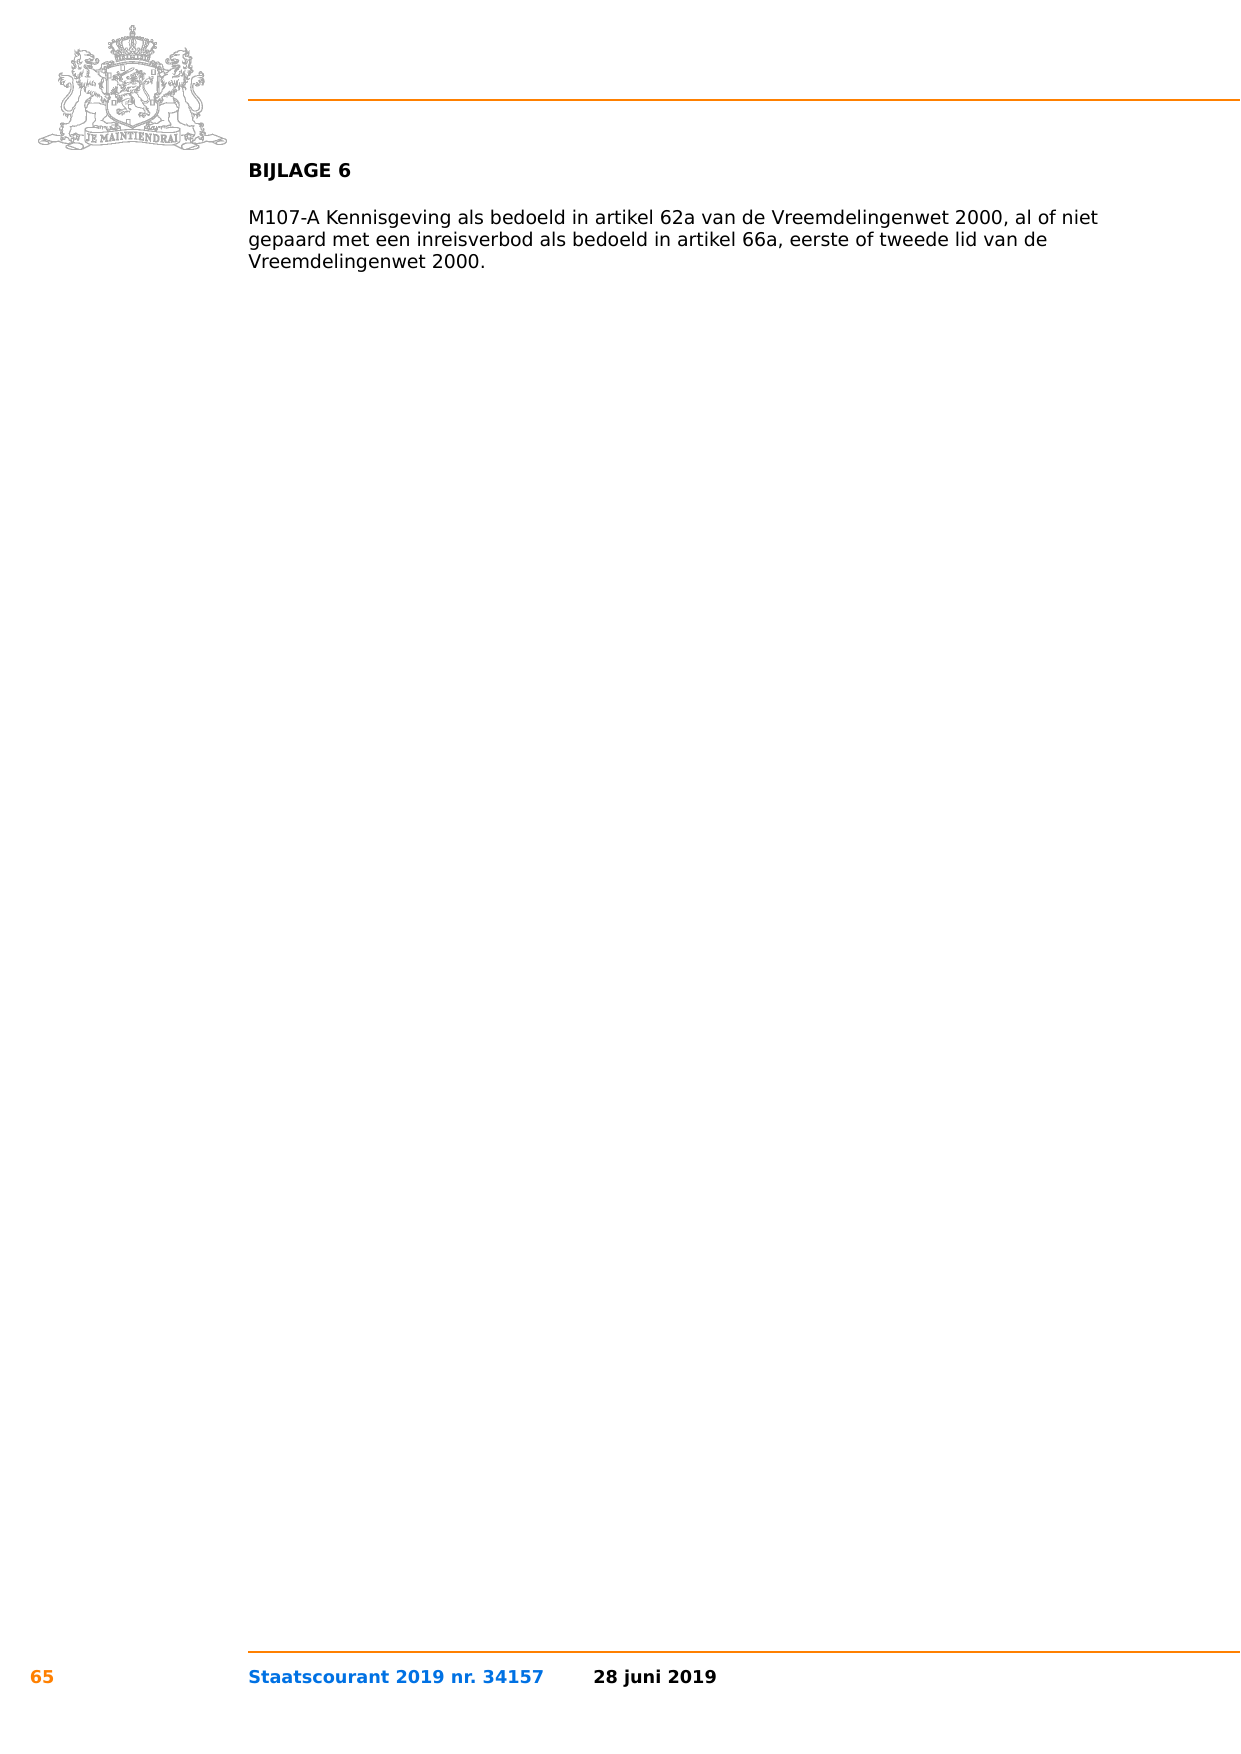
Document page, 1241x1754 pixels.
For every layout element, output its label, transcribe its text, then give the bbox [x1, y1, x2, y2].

text M107-A Kennisgeving als bedoeld in artikel 62a van de Vreemdelingenwet 2000, al of niet gepaard met een inreisverbod als bedoeld in artikel 66a, eerste of tweede lid van de Vreemdelingenwet 2000. [248, 207, 1163, 273]
subtitle BIJLAGE 6 [248, 160, 1163, 182]
picture [38, 25, 227, 150]
